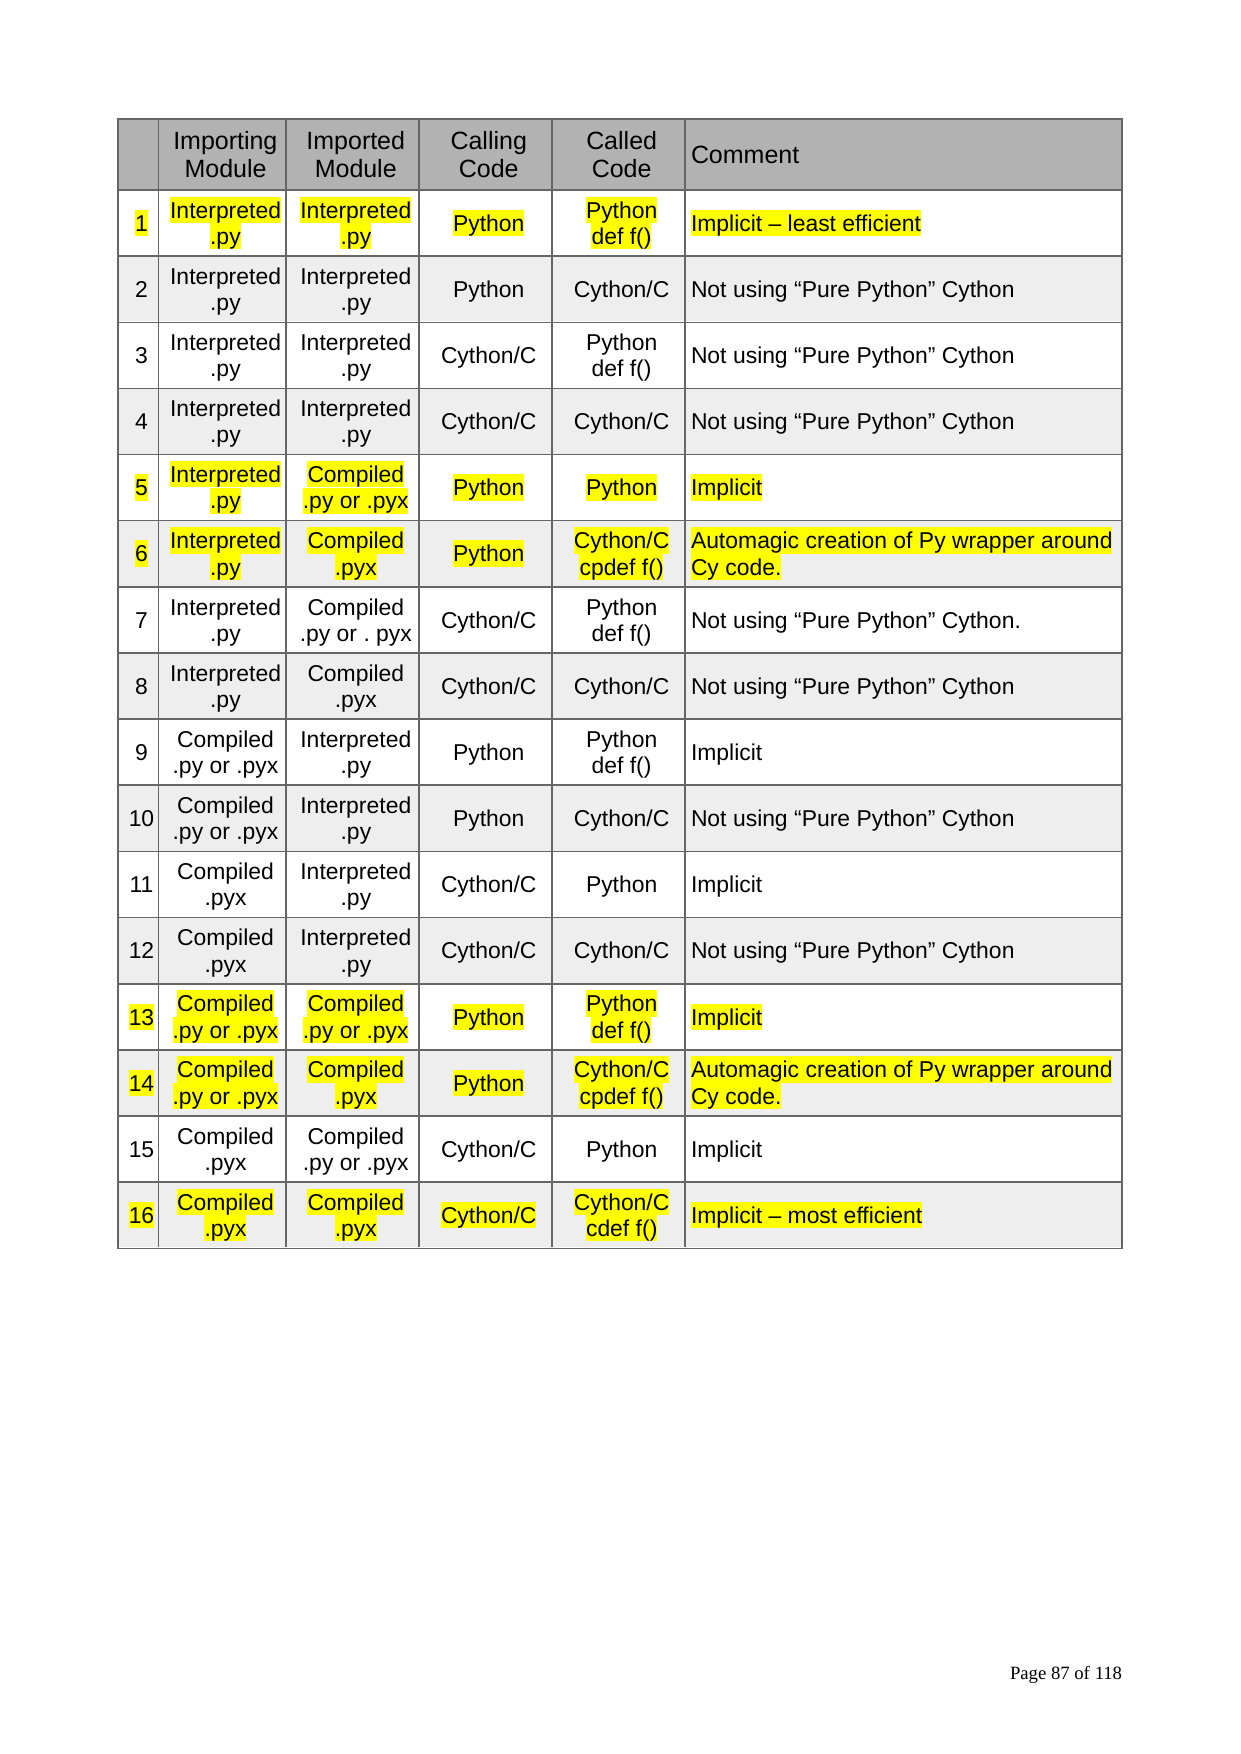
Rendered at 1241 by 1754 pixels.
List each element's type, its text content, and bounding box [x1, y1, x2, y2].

table_cell Compiled .pyx [159, 1183, 285, 1247]
table_cell 7 [119, 588, 158, 652]
table_cell Interpreted .py [287, 191, 418, 255]
table_cell Interpreted .py [287, 389, 418, 454]
table_cell Cython/C [420, 389, 551, 454]
table_cell Compiled .pyx [159, 852, 285, 917]
table_cell Interpreted .py [159, 191, 285, 255]
table_header Importing Module [159, 120, 285, 189]
table_cell Python [553, 1117, 684, 1181]
table_cell Python [420, 985, 551, 1049]
table_cell 6 [119, 521, 158, 586]
table_cell Cython/C [553, 389, 684, 454]
table_cell 2 [119, 257, 158, 321]
table_cell 15 [119, 1117, 158, 1181]
table_cell Python [420, 720, 551, 784]
table_header Imported Module [287, 120, 418, 189]
table_cell Compiled .py or . pyx [287, 588, 418, 652]
table_cell 8 [119, 654, 158, 718]
table_cell Compiled .py or .pyx [159, 985, 285, 1049]
table_cell Not using “Pure Python” Cython [686, 323, 1121, 387]
table_cell 4 [119, 389, 158, 454]
table_cell Interpreted .py [159, 588, 285, 652]
table_cell Not using “Pure Python” Cython [686, 918, 1121, 983]
table_cell Implicit – most efficient [686, 1183, 1121, 1247]
table_cell Interpreted .py [159, 389, 285, 454]
table_cell Interpreted .py [287, 852, 418, 917]
table_cell Implicit [686, 1117, 1121, 1181]
table_header Called Code [553, 120, 684, 189]
table_cell Implicit – least efficient [686, 191, 1121, 255]
table_cell Cython/C [420, 588, 551, 652]
table_cell Interpreted .py [287, 323, 418, 387]
table_cell Implicit [686, 720, 1121, 784]
table_cell 13 [119, 985, 158, 1049]
table_header Comment [686, 120, 1121, 189]
table_cell Interpreted .py [159, 257, 285, 321]
table_cell Compiled .py or .pyx [287, 985, 418, 1049]
table_header [119, 120, 158, 189]
table_cell Automagic creation of Py wrapper around Cy code. [686, 1051, 1121, 1115]
table_cell Cython/C [553, 257, 684, 321]
table_cell Python [420, 1051, 551, 1115]
table_cell Python [553, 852, 684, 917]
table_cell Not using “Pure Python” Cython [686, 389, 1121, 454]
table_cell Cython/C [420, 323, 551, 387]
table_cell Python def f() [553, 985, 684, 1049]
table_cell Compiled .pyx [159, 918, 285, 983]
table_cell Not using “Pure Python” Cython [686, 257, 1121, 321]
table_cell Interpreted .py [287, 786, 418, 851]
table_cell Cython/C cpdef f() [553, 1051, 684, 1115]
table_cell Implicit [686, 852, 1121, 917]
table_cell Python def f() [553, 588, 684, 652]
table_cell Python def f() [553, 191, 684, 255]
table_cell Not using “Pure Python” Cython [686, 654, 1121, 718]
table_cell Cython/C cdef f() [553, 1183, 684, 1247]
table_cell Cython/C [420, 1117, 551, 1181]
table_header Calling Code [420, 120, 551, 189]
table_cell Not using “Pure Python” Cython [686, 786, 1121, 851]
table_cell 3 [119, 323, 158, 387]
table_cell Python [420, 257, 551, 321]
table_cell Interpreted .py [287, 257, 418, 321]
table_cell Interpreted .py [159, 323, 285, 387]
table_cell 5 [119, 455, 158, 520]
table_cell Compiled .py or .pyx [159, 1051, 285, 1115]
table_cell Implicit [686, 985, 1121, 1049]
table_cell Python [553, 455, 684, 520]
table_cell Automagic creation of Py wrapper around Cy code. [686, 521, 1121, 586]
table_cell Compiled .py or .pyx [287, 1117, 418, 1181]
table_cell 9 [119, 720, 158, 784]
table_cell Compiled .py or .pyx [159, 786, 285, 851]
table_cell Python def f() [553, 323, 684, 387]
table_cell Cython/C [420, 852, 551, 917]
table_cell Interpreted .py [159, 654, 285, 718]
table_cell Interpreted .py [287, 720, 418, 784]
table_cell Python [420, 521, 551, 586]
table_cell Interpreted .py [159, 455, 285, 520]
table_cell 10 [119, 786, 158, 851]
table_cell Compiled .pyx [159, 1117, 285, 1181]
table_cell 1 [119, 191, 158, 255]
table_cell Cython/C [553, 786, 684, 851]
table_cell Cython/C cpdef f() [553, 521, 684, 586]
table_cell 11 [119, 852, 158, 917]
table_cell 12 [119, 918, 158, 983]
table_cell Not using “Pure Python” Cython. [686, 588, 1121, 652]
table_cell Cython/C [553, 654, 684, 718]
table_cell Python [420, 455, 551, 520]
table_cell Python [420, 191, 551, 255]
table_cell Python [420, 786, 551, 851]
table_cell Cython/C [420, 1183, 551, 1247]
table_cell Cython/C [553, 918, 684, 983]
table_cell Compiled .py or .pyx [159, 720, 285, 784]
table_cell 16 [119, 1183, 158, 1247]
table_cell Python def f() [553, 720, 684, 784]
table_cell Cython/C [420, 918, 551, 983]
table_cell Cython/C [420, 654, 551, 718]
table_cell Interpreted .py [287, 918, 418, 983]
table_cell Compiled .pyx [287, 521, 418, 586]
table_cell Implicit [686, 455, 1121, 520]
table_cell Compiled .pyx [287, 1183, 418, 1247]
table_cell Compiled .pyx [287, 654, 418, 718]
table_cell Compiled .py or .pyx [287, 455, 418, 520]
table_cell Compiled .pyx [287, 1051, 418, 1115]
table_cell Interpreted .py [159, 521, 285, 586]
table_cell 14 [119, 1051, 158, 1115]
